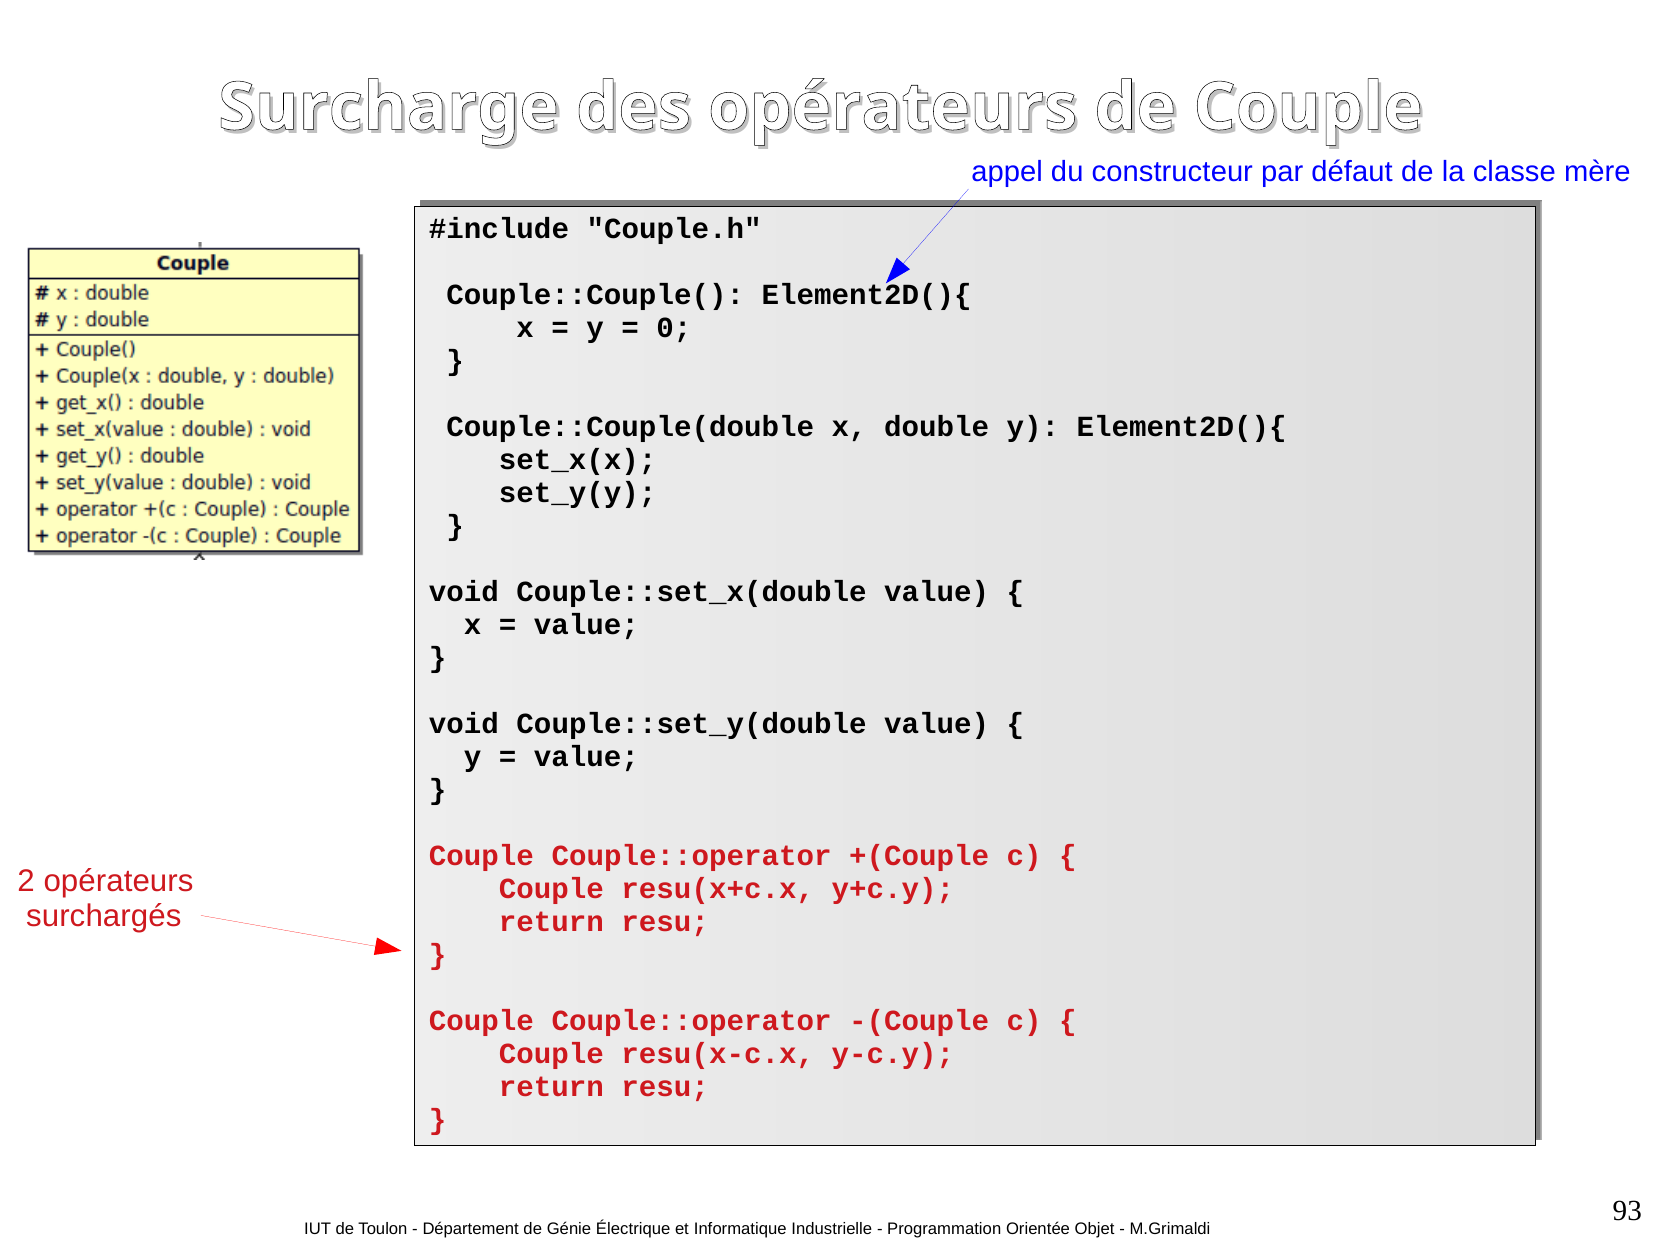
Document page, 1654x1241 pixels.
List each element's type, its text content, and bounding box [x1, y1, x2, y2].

title Surcharge des opérateurs de Couple [76, 0, 1565, 208]
text_box #include "Couple.h" Couple::Couple(): Element2D(){ x = y = 0; } Couple::Couple(double x, double y): Element2D(){ set_x(x); set_y(y); } void Couple::set_x(double value) { x = value; } void Couple::set_y(double value) { y = value; } Couple Couple::operator +(Couple c) { Couple resu(x+c.x, y+c.y); return resu; } Couple Couple::operator -(Couple c) { Couple resu(x-c.x, y-c.y); return resu; } [414, 206, 1536, 1146]
picture [25, 242, 371, 560]
text_box appel du constructeur par défaut de la classe mère [956, 147, 1647, 242]
text_box 2 opérateurs surchargés [2, 856, 243, 965]
